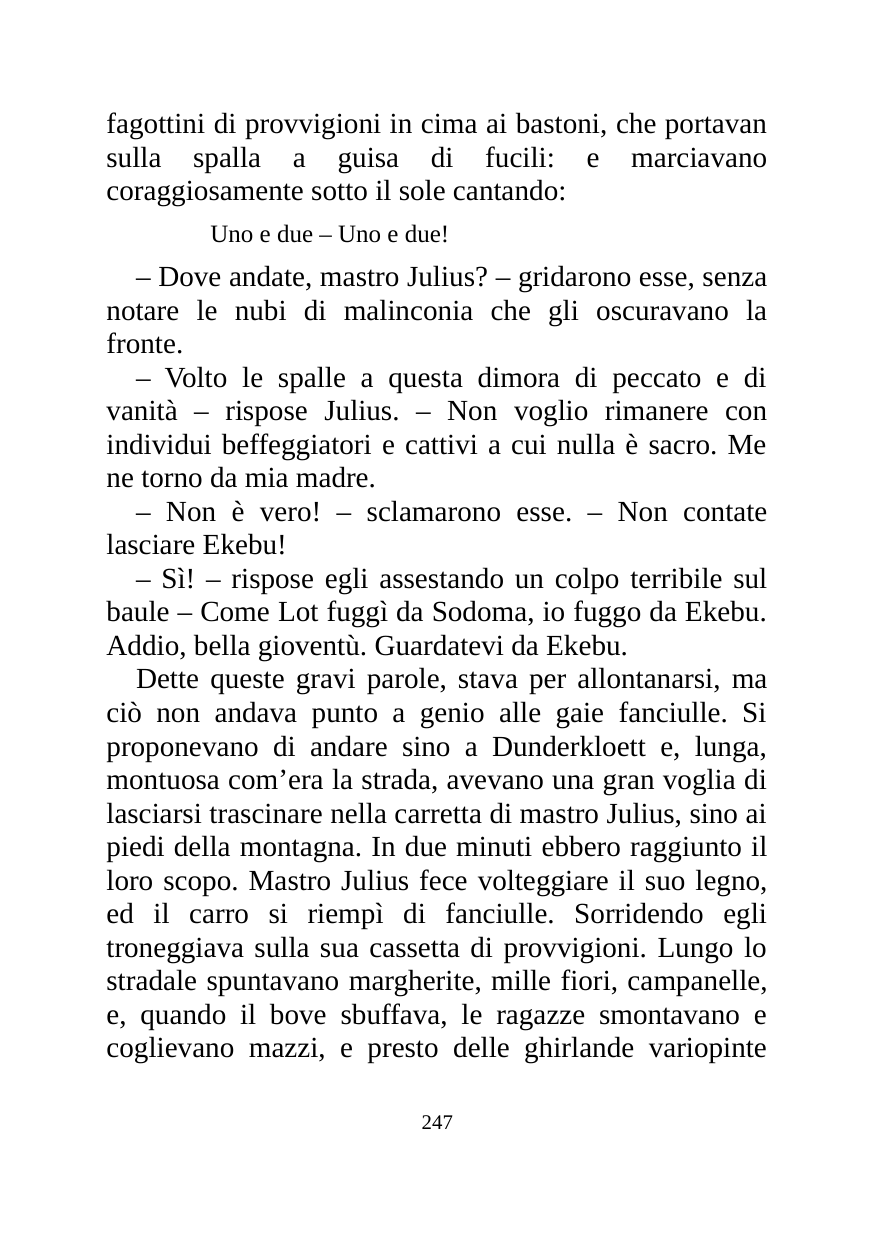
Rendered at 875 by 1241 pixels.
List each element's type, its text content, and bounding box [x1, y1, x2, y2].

text fagottini di provvigioni in cima ai bastoni, che portavan sulla spalla a guisa di fucili: e marciavano coraggiosamente sotto il sole cantando: [106, 106, 768, 207]
text Uno e due – Uno e due! [181, 219, 768, 247]
text Dette queste gravi parole, stava per allontanarsi, ma ciò non andava punto a genio alle gaie fanciulle. Si proponevano di andare sino a Dunderkloett e, lunga, montuosa com’era la strada, avevano una gran voglia di lasciarsi trascinare nella carretta di mastro Julius, sino ai piedi della montagna. In due minuti ebbero raggiunto il loro scopo. Mastro Julius fece volteggiare il suo legno, ed il carro si riempì di fanciulle. Sorridendo egli troneggiava sulla sua cassetta di provvigioni. Lungo lo stradale spuntavano margherite, mille fiori, campanelle, e, quando il bove sbuffava, le ragazze smontavano e coglievano mazzi, e presto delle ghirlande variopinte [106, 662, 768, 1064]
text – Dove andate, mastro Julius? – gridarono esse, senza notare le nubi di malinconia che gli oscuravano la fronte. [106, 259, 768, 360]
text – Sì! – rispose egli assestando un colpo terribile sul baule – Come Lot fuggì da Sodoma, io fuggo da Ekebu. Addio, bella gioventù. Guardatevi da Ekebu. [106, 561, 768, 662]
text – Volto le spalle a questa dimora di peccato e di vanità – rispose Julius. – Non voglio rimanere con individui beffeggiatori e cattivi a cui nulla è sacro. Me ne torno da mia madre. [106, 360, 768, 494]
text – Non è vero! – sclamarono esse. – Non contate lasciare Ekebu! [106, 494, 768, 561]
